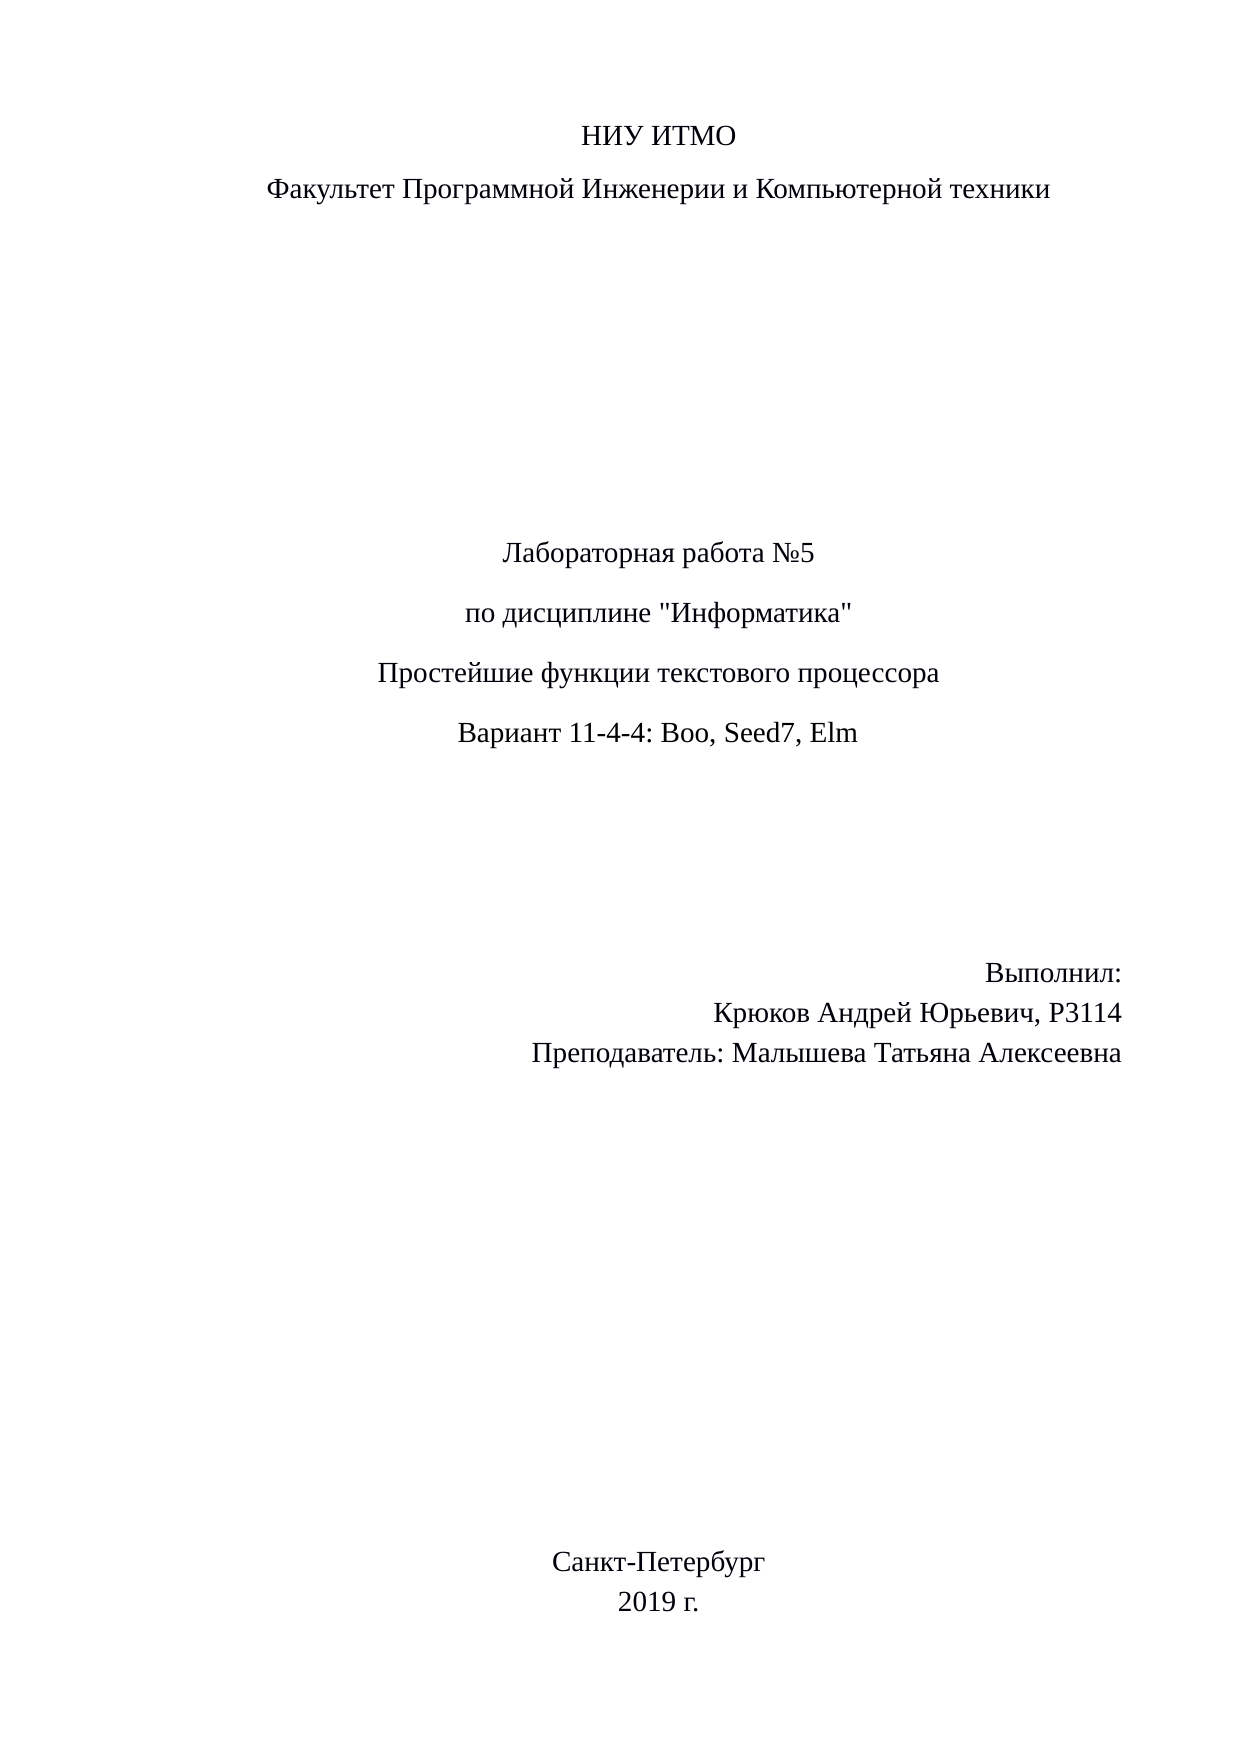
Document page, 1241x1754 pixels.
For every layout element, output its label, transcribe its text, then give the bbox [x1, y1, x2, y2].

text Крюков Андрей Юрьевич, P3114 [118, 995, 1122, 1028]
text 2019 г. [118, 1584, 1122, 1617]
text Простейшие функции текстового процессора [118, 655, 1122, 688]
text Факультет Программной Инженерии и Компьютерной техники [118, 171, 1122, 205]
text по дисциплине "Информатика" [118, 595, 1122, 628]
text Лабораторная работа №5 [118, 535, 1122, 568]
text Выполнил: [118, 955, 1122, 988]
list Вариант 11-4-4: Boo, Seed7, Elm [156, 715, 1122, 808]
text Санкт-Петербург [118, 1544, 1122, 1577]
text Преподаватель: Малышева Татьяна Алексеевна [118, 1035, 1122, 1069]
text НИУ ИТМО [118, 118, 1122, 152]
